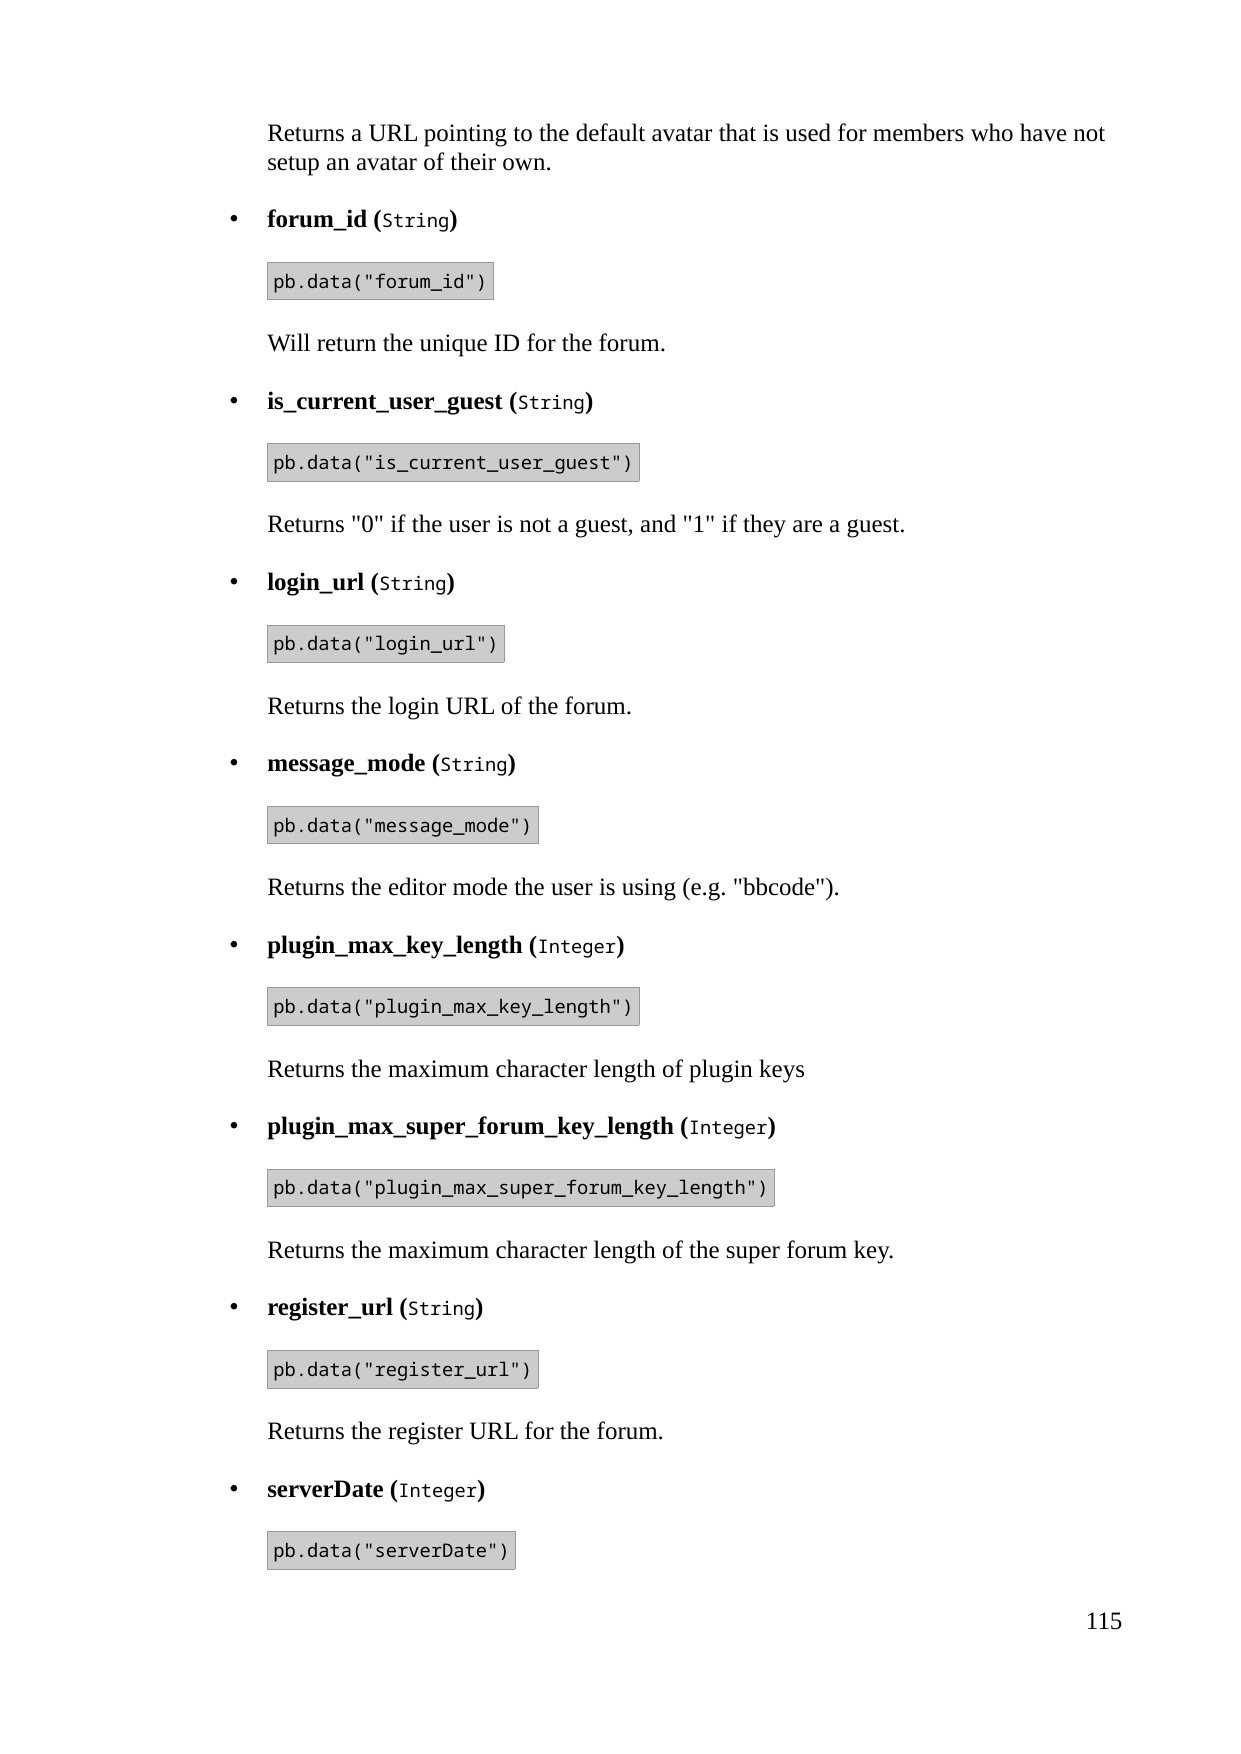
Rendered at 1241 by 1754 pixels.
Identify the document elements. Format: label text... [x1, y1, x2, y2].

list serverDate (Integer) pb.data("serverDate") [229, 1474, 1122, 1569]
list login_url (String) pb.data("login_url") Returns the login URL of the forum. [229, 567, 1122, 748]
list Returns a URL pointing to the default avatar that is used for members who have not setup an avatar of their own. [229, 118, 1122, 204]
list plugin_max_key_length (Integer) pb.data("plugin_max_key_length") Returns the maximum character length of plugin keys [229, 930, 1122, 1111]
list message_mode (String) pb.data("message_mode") Returns the editor mode the user is using (e.g. "bbcode"). [229, 748, 1122, 930]
list is_current_user_guest (String) pb.data("is_current_user_guest") Returns "0" if the user is not a guest, and "1" if they are a guest. [229, 386, 1122, 567]
list register_url (String) pb.data("register_url") Returns the register URL for the forum. [229, 1292, 1122, 1474]
list forum_id (String) pb.data("forum_id") Will return the unique ID for the forum. [229, 204, 1122, 386]
list plugin_max_super_forum_key_length (Integer) pb.data("plugin_max_super_forum_key_length") Returns the maximum character length of the super forum key. [229, 1111, 1122, 1292]
